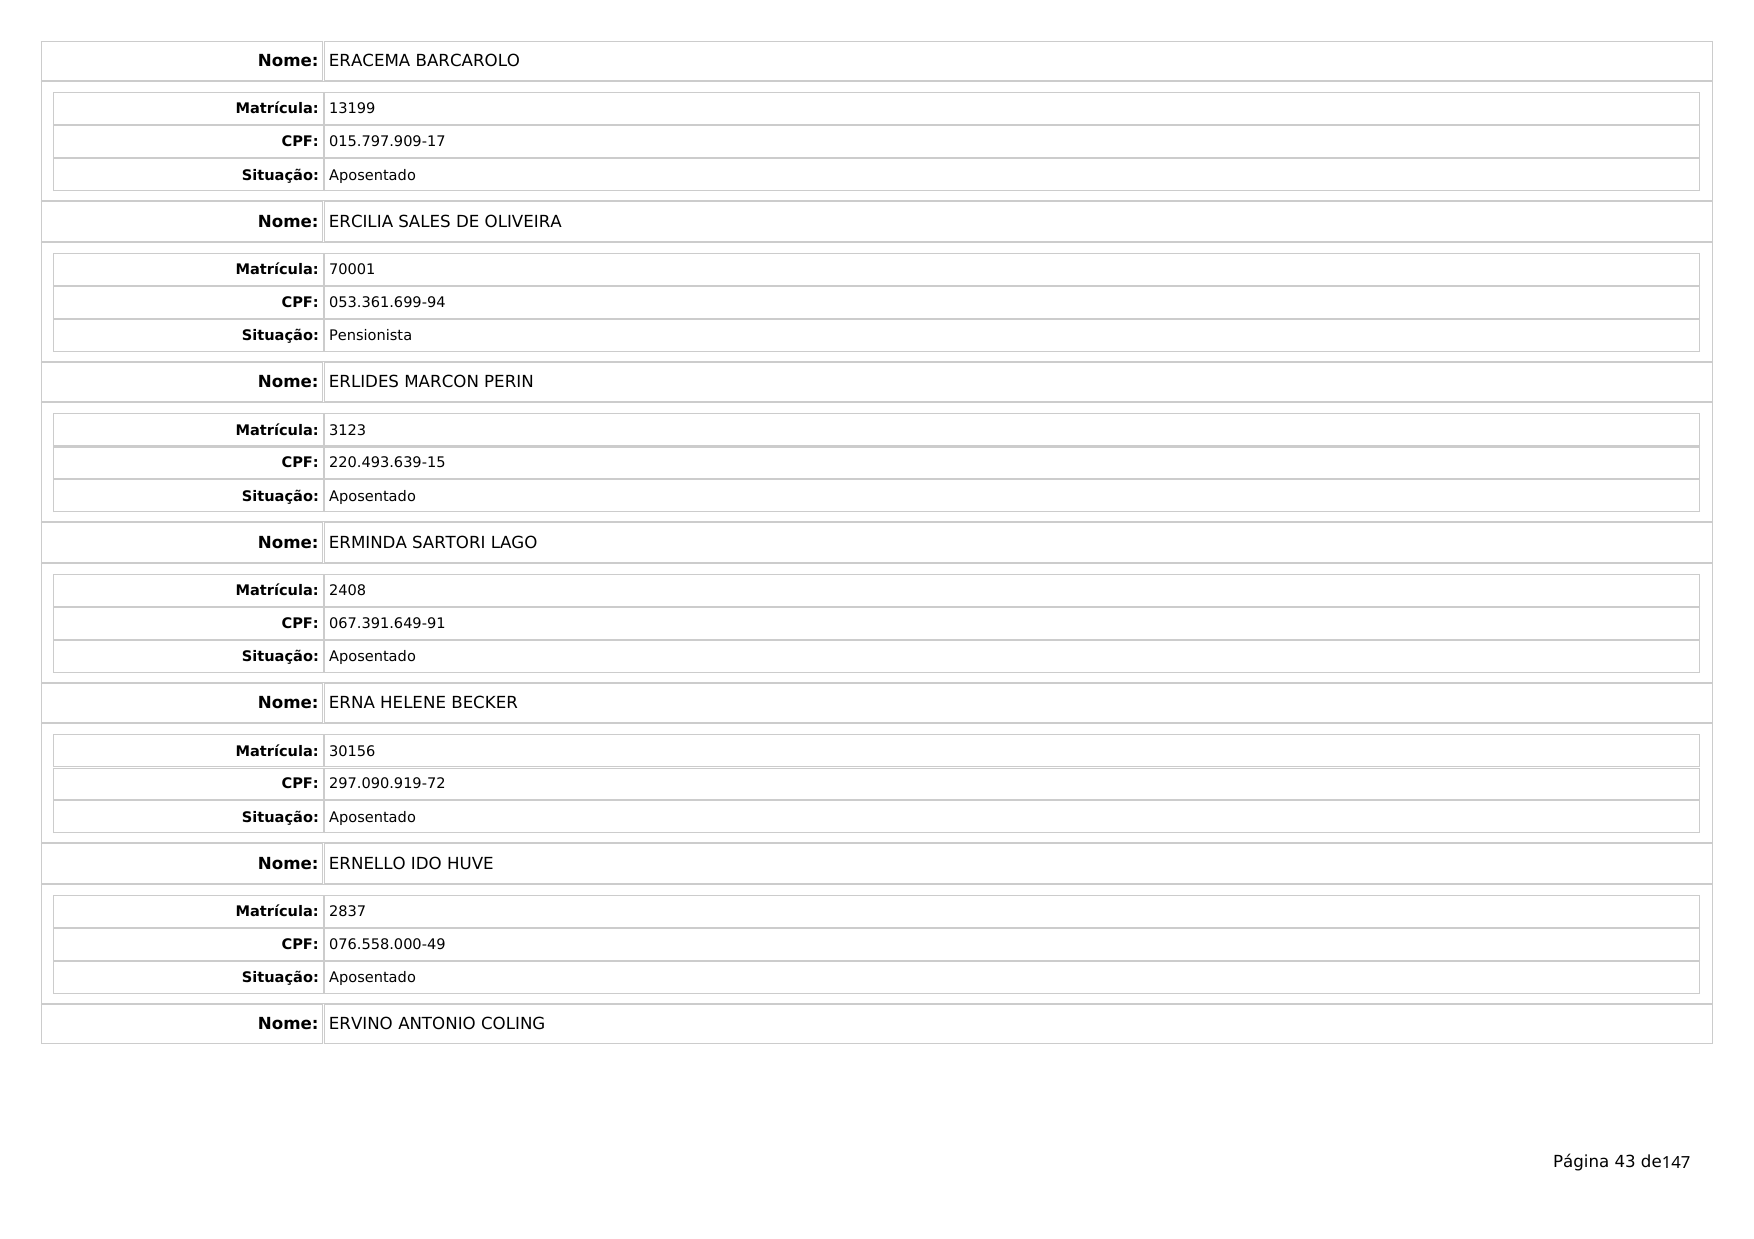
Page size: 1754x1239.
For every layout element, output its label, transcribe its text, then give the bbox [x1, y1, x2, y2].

table_cell ERMINDA SARTORI LAGO [325, 523, 1712, 562]
table_header [53, 728, 324, 734]
table_header [53, 247, 324, 253]
table_cell [1700, 413, 1708, 446]
table_cell [1708, 125, 1712, 158]
table_cell 015.797.909-17 [325, 126, 1699, 157]
table_cell [0, 683, 41, 723]
table_cell [1708, 928, 1712, 961]
table_cell [46, 413, 53, 446]
table_cell Aposentado [325, 480, 1699, 511]
table_header [1662, 0, 1713, 41]
table_cell [1700, 319, 1708, 352]
table_cell 220.493.639-15 [325, 448, 1699, 478]
table_cell [1708, 607, 1712, 640]
table_cell CPF: [54, 126, 323, 157]
table_header [1531, 0, 1662, 41]
table_cell CPF: [54, 448, 323, 478]
table_cell Nome: [42, 523, 322, 562]
table_cell [0, 41, 41, 81]
table_cell [1700, 125, 1708, 158]
table_cell 067.391.649-91 [325, 608, 1699, 639]
table_cell [1713, 41, 1753, 81]
table_cell Matrícula: [54, 896, 323, 927]
table_cell [1708, 574, 1712, 607]
table_header [46, 568, 53, 574]
table_cell [1662, 1044, 1713, 1142]
table_cell [0, 563, 41, 683]
table_cell [46, 319, 53, 352]
table_header [324, 889, 1700, 895]
table_cell [1713, 1044, 1753, 1142]
table_cell [46, 800, 53, 833]
table_cell [0, 201, 41, 242]
table_cell [1700, 158, 1708, 191]
table_cell [1700, 768, 1708, 800]
table_cell [1708, 734, 1712, 767]
table_cell ERCILIA SALES DE OLIVEIRA [325, 202, 1712, 241]
table_cell [1708, 446, 1712, 479]
table_cell 147 [1662, 1142, 1713, 1182]
table_cell [0, 843, 41, 884]
table_cell 053.361.699-94 [325, 287, 1699, 318]
table_cell [42, 724, 1712, 842]
table_cell [324, 1044, 1531, 1142]
table_cell [1700, 479, 1708, 512]
table_header [0, 0, 41, 41]
table_cell [1713, 843, 1753, 884]
table_cell Nome: [42, 202, 322, 241]
table_cell [42, 403, 1712, 521]
table_cell [1700, 961, 1708, 994]
table_cell [1700, 640, 1708, 673]
table_header [324, 247, 1700, 253]
table_cell ERNELLO IDO HUVE [325, 844, 1712, 883]
table_cell Aposentado [325, 159, 1699, 190]
table_cell CPF: [54, 287, 323, 318]
table_cell Situação: [54, 159, 323, 190]
table_header [46, 728, 53, 734]
table_cell ERNA HELENE BECKER [325, 684, 1712, 722]
table_header [1700, 407, 1708, 413]
table_cell Matrícula: [54, 93, 323, 124]
table_cell [0, 362, 41, 402]
table_cell [1700, 253, 1708, 286]
table_cell [1708, 640, 1712, 673]
table_cell [46, 574, 53, 607]
table_cell [1708, 158, 1712, 191]
table_cell [1713, 522, 1753, 563]
table_cell 70001 [325, 254, 1699, 285]
table_cell [1713, 201, 1753, 242]
table_cell [46, 640, 53, 673]
table_cell [42, 564, 1712, 682]
table_cell [1708, 800, 1712, 833]
table_cell [42, 243, 1712, 361]
table_cell Matrícula: [54, 735, 323, 766]
table_cell 297.090.919-72 [325, 769, 1699, 799]
table_cell 2408 [325, 575, 1699, 606]
table_cell Nome: [42, 363, 322, 401]
table_cell [46, 253, 53, 286]
table_cell [1700, 928, 1708, 961]
table_cell 2837 [325, 896, 1699, 927]
table_header [46, 407, 53, 413]
table_cell ERACEMA BARCAROLO [325, 42, 1712, 80]
table_cell [46, 158, 53, 191]
table_cell [1708, 895, 1712, 928]
table_cell [0, 402, 41, 522]
table_cell [0, 884, 41, 1004]
table_header [53, 568, 324, 574]
table_cell Nome: [42, 844, 322, 883]
table_cell [1713, 81, 1753, 201]
table_header [324, 407, 1700, 413]
table_cell Matrícula: [54, 414, 323, 445]
table_cell [1708, 961, 1712, 994]
table_cell [324, 1142, 1531, 1182]
table_cell [0, 1142, 41, 1182]
table_cell [46, 928, 53, 961]
table_cell Pensionista [325, 320, 1699, 351]
table_cell [1700, 286, 1708, 319]
table_cell [1713, 242, 1753, 362]
table_cell Página 43 de [1531, 1142, 1662, 1182]
table_cell [1708, 768, 1712, 800]
table_cell [1713, 563, 1753, 683]
table_cell [42, 885, 1712, 1003]
table_cell Aposentado [325, 801, 1699, 832]
table_cell [1713, 683, 1753, 723]
table_cell [42, 82, 1712, 200]
table_header [53, 407, 324, 413]
table_header [1700, 728, 1708, 734]
table_cell 13199 [325, 93, 1699, 124]
table_cell Situação: [54, 641, 323, 672]
table_header [1700, 86, 1708, 92]
table_cell [0, 1044, 41, 1142]
table_cell [0, 81, 41, 201]
table_cell Situação: [54, 801, 323, 832]
table_header [324, 728, 1700, 734]
table_cell CPF: [54, 608, 323, 639]
table_cell [46, 125, 53, 158]
table_header [46, 86, 53, 92]
table_cell [1713, 402, 1753, 522]
table_cell CPF: [54, 929, 323, 960]
table_cell [0, 242, 41, 362]
table_header [46, 247, 53, 253]
table_cell [1713, 884, 1753, 1004]
table_cell [46, 446, 53, 479]
table_cell [46, 286, 53, 319]
table_cell [46, 479, 53, 512]
table_cell [1713, 1142, 1753, 1182]
table_cell [0, 1004, 41, 1044]
table_header [1700, 247, 1708, 253]
table_cell Situação: [54, 962, 323, 993]
table_header [1700, 568, 1708, 574]
table_cell Nome: [42, 684, 322, 722]
table_cell Matrícula: [54, 575, 323, 606]
table_cell [1700, 895, 1708, 928]
table_cell 30156 [325, 735, 1699, 766]
table_cell Aposentado [325, 962, 1699, 993]
table_cell [1700, 734, 1708, 767]
table_cell [1708, 92, 1712, 125]
table_cell Aposentado [325, 641, 1699, 672]
table_cell Nome: [42, 1005, 322, 1043]
table_header [53, 889, 324, 895]
table_cell ERLIDES MARCON PERIN [325, 363, 1712, 401]
table_cell [1708, 286, 1712, 319]
table_cell [1700, 446, 1708, 479]
table_header [324, 86, 1700, 92]
table_cell [46, 92, 53, 125]
table_cell [0, 723, 41, 843]
table_header [46, 889, 53, 895]
table_cell [1708, 253, 1712, 286]
table_cell [1700, 574, 1708, 607]
table_cell [46, 961, 53, 994]
table_cell Nome: [42, 42, 322, 80]
table_cell [41, 1044, 323, 1142]
table_cell CPF: [54, 769, 323, 799]
table_cell Situação: [54, 480, 323, 511]
table_cell [46, 607, 53, 640]
table_header [1700, 889, 1708, 895]
table_cell [1700, 92, 1708, 125]
table_cell [1713, 1004, 1753, 1044]
table_cell [1531, 1044, 1662, 1142]
table_header [53, 86, 324, 92]
table_cell [1708, 479, 1712, 512]
table_header [324, 568, 1700, 574]
table_cell 076.558.000-49 [325, 929, 1699, 960]
table_cell [46, 768, 53, 800]
table_cell [41, 1142, 323, 1182]
table_cell [1713, 723, 1753, 843]
table_cell [46, 895, 53, 928]
table_cell 3123 [325, 414, 1699, 445]
table_cell [1708, 413, 1712, 446]
table_cell [1700, 607, 1708, 640]
table_header [1713, 0, 1753, 41]
table_cell Matrícula: [54, 254, 323, 285]
table_cell [1713, 362, 1753, 402]
table_cell Situação: [54, 320, 323, 351]
table_cell [1708, 319, 1712, 352]
table_header [41, 0, 323, 41]
table_header [324, 0, 1531, 41]
table_cell [0, 522, 41, 563]
table_cell [46, 734, 53, 767]
table_cell [1700, 800, 1708, 833]
table_cell ERVINO ANTONIO COLING [325, 1005, 1712, 1043]
